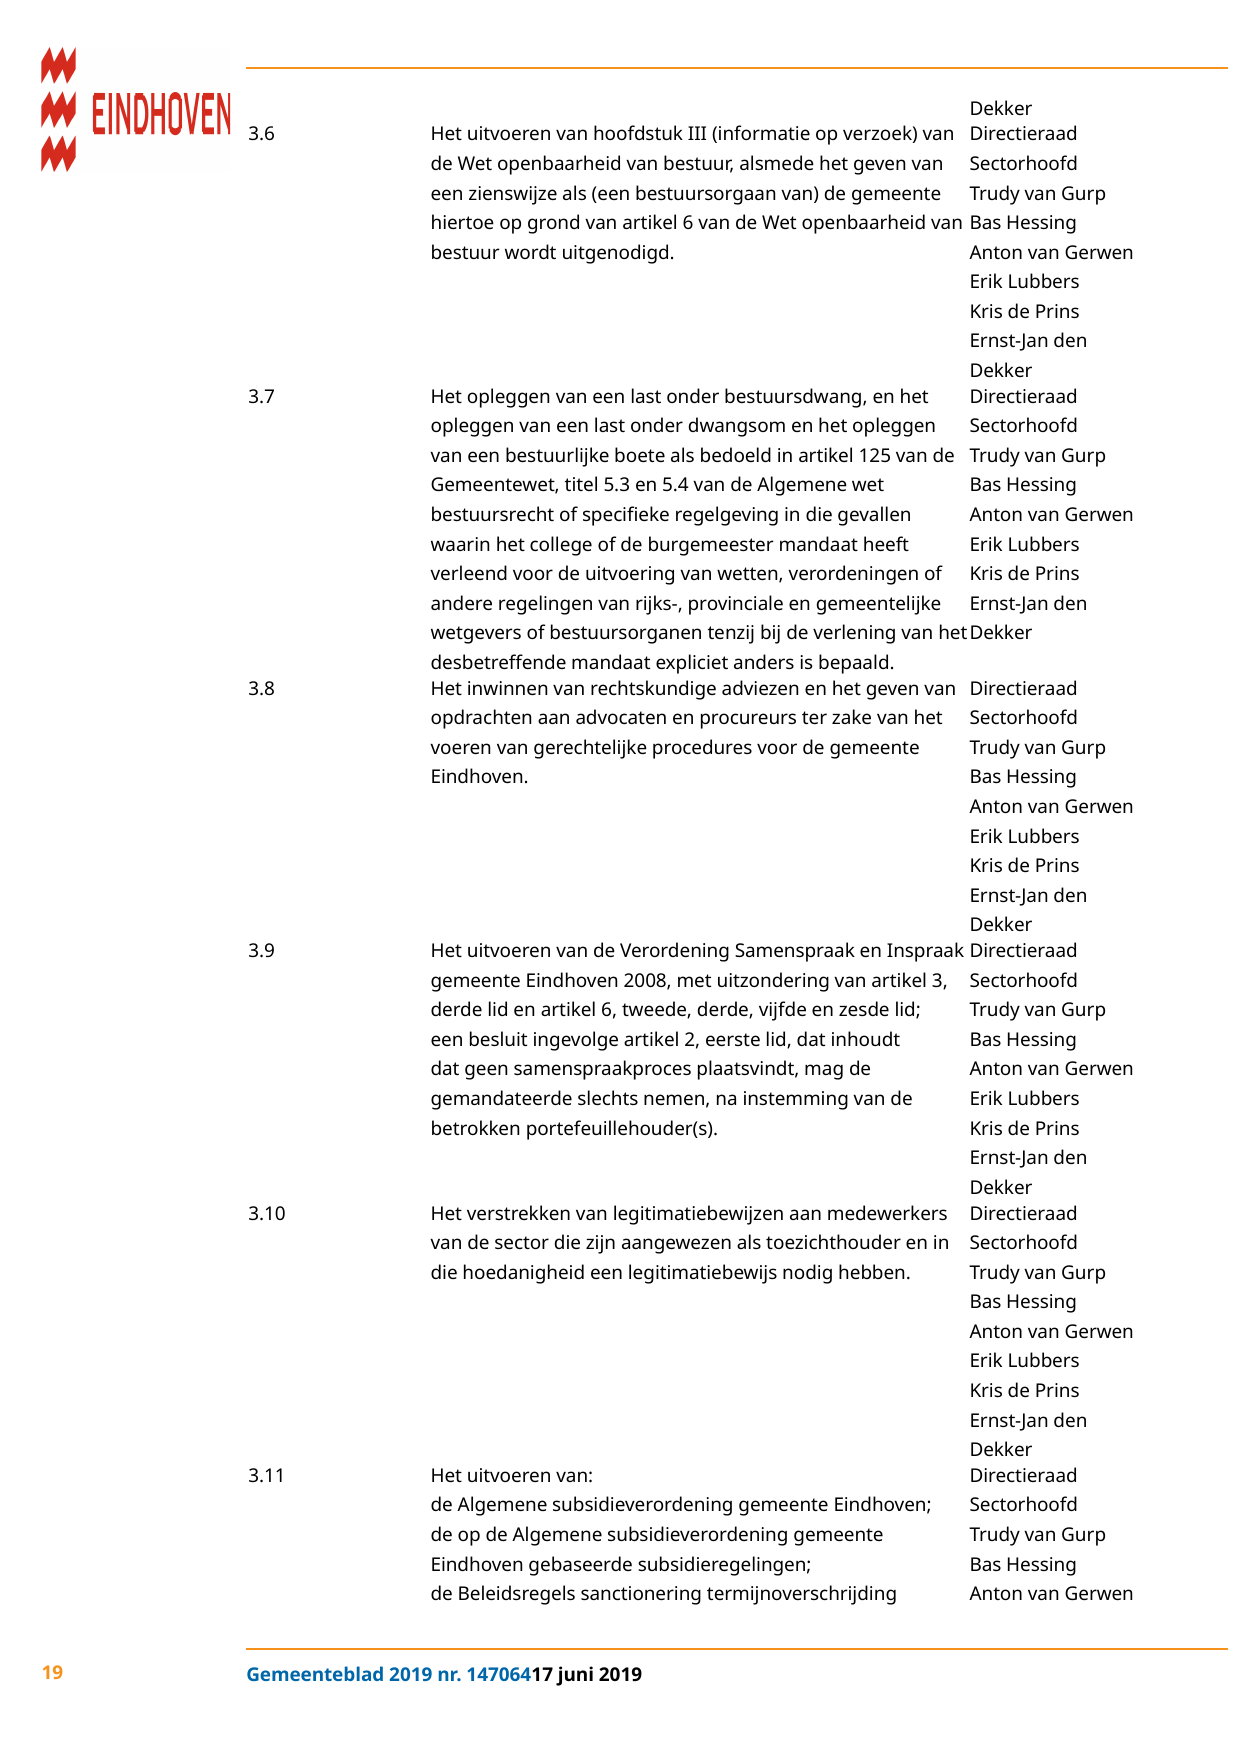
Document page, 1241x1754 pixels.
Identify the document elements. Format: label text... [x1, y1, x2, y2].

table_cell Directieraad Sectorhoofd Trudy van Gurp Bas Hessing Anton van Gerwen Erik Lubbers Kris de Prins Ernst-Jan den Dekker [969, 937, 1152, 1200]
picture [41, 47, 231, 172]
table_cell [248, 95, 430, 121]
table_cell 3.11 [248, 1462, 430, 1606]
table_cell Directieraad Sectorhoofd Trudy van Gurp Bas Hessing Anton van Gerwen Erik Lubbers Kris de Prins Ernst-Jan den Dekker [969, 383, 1152, 675]
table_cell Directieraad Sectorhoofd Trudy van Gurp Bas Hessing Anton van Gerwen Erik Lubbers Kris de Prins Ernst-Jan den Dekker [969, 1200, 1152, 1462]
table_cell Directieraad Sectorhoofd Trudy van Gurp Bas Hessing Anton van Gerwen Erik Lubbers Kris de Prins Ernst-Jan den Dekker [969, 121, 1152, 383]
table_cell Het uitvoeren van: de Algemene subsidieverordening gemeente Eindhoven; de op de Algemene subsidieverordening gemeente Eindhoven gebaseerde subsidieregelingen; de Beleidsregels sanctionering termijnoverschrijding [430, 1462, 969, 1606]
table_cell Dekker [969, 95, 1152, 121]
table_cell 3.8 [248, 675, 430, 937]
table_cell 3.9 [248, 937, 430, 1200]
table_cell Het verstrekken van legitimatiebewijzen aan medewerkers van de sector die zijn aangewezen als toezichthouder en in die hoedanigheid een legitimatiebewijs nodig hebben. [430, 1200, 969, 1462]
table_cell Directieraad Sectorhoofd Trudy van Gurp Bas Hessing Anton van Gerwen Erik Lubbers Kris de Prins Ernst-Jan den Dekker [969, 675, 1152, 937]
table_cell 3.7 [248, 383, 430, 675]
table_cell 3.6 [248, 121, 430, 383]
table_cell Het uitvoeren van de Verordening Samenspraak en Inspraak gemeente Eindhoven 2008, met uitzondering van artikel 3, derde lid en artikel 6, tweede, derde, vijfde en zesde lid; een besluit ingevolge artikel 2, eerste lid, dat inhoudt dat geen samenspraakproces plaatsvindt, mag de gemandateerde slechts nemen, na instemming van de betrokken portefeuillehouder(s). [430, 937, 969, 1200]
table_cell Het uitvoeren van hoofdstuk III (informatie op verzoek) van de Wet openbaarheid van bestuur, alsmede het geven van een zienswijze als (een bestuursorgaan van) de gemeente hiertoe op grond van artikel 6 van de Wet openbaarheid van bestuur wordt uitgenodigd. [430, 121, 969, 383]
table_cell Het opleggen van een last onder bestuursdwang, en het opleggen van een last onder dwangsom en het opleggen van een bestuurlijke boete als bedoeld in artikel 125 van de Gemeentewet, titel 5.3 en 5.4 van de Algemene wet bestuursrecht of specifieke regelgeving in die gevallen waarin het college of de burgemeester mandaat heeft verleend voor de uitvoering van wetten, verordeningen of andere regelingen van rijks-, provinciale en gemeentelijke wetgevers of bestuursorganen tenzij bij de verlening van het desbetreffende mandaat expliciet anders is bepaald. [430, 383, 969, 675]
table_cell 3.10 [248, 1200, 430, 1462]
table_cell Directieraad Sectorhoofd Trudy van Gurp Bas Hessing Anton van Gerwen [969, 1462, 1152, 1606]
table_cell [430, 95, 969, 121]
table_cell Het inwinnen van rechtskundige adviezen en het geven van opdrachten aan advocaten en procureurs ter zake van het voeren van gerechtelijke procedures voor de gemeente Eindhoven. [430, 675, 969, 937]
